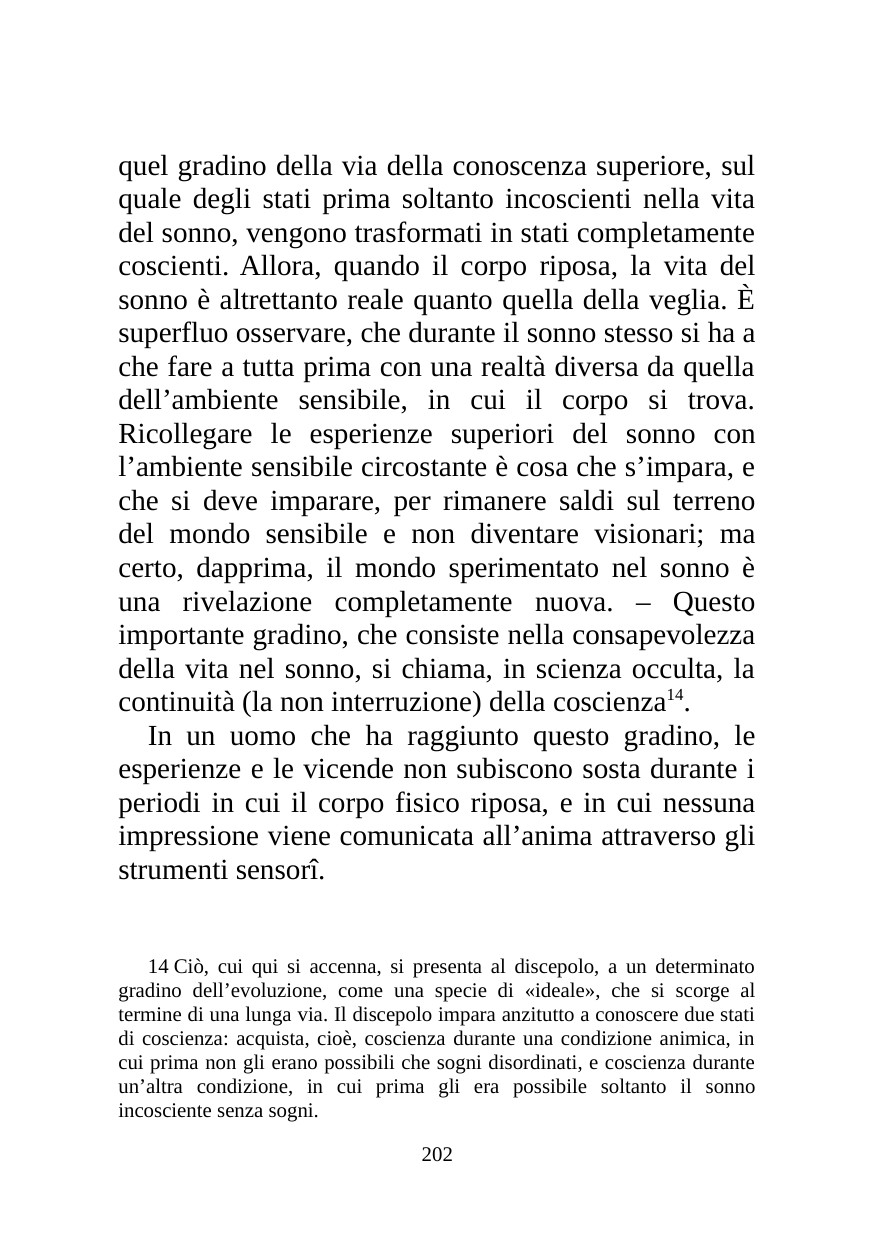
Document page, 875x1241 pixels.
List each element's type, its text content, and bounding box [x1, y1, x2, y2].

text Ciò, cui qui si accenna, si presenta al discepolo, a un determinato gradino dell’evoluzione, come una specie di «ideale», che si scorge al termine di una lunga via. Il discepolo impara anzitutto a conoscere due stati di coscienza: acquista, cioè, coscienza durante una condizione animica, in cui prima non gli erano possibili che sogni disordinati, e coscienza durante un’altra condizione, in cui prima gli era possibile soltanto il sonno incosciente senza sogni. [118, 954, 756, 1122]
text quel gradino della via della conoscenza superiore, sul quale degli stati prima soltanto incoscienti nella vita del sonno, vengono trasformati in stati completamente coscienti. Allora, quando il corpo riposa, la vita del sonno è altrettanto reale quanto quella della veglia. È superfluo osservare, che durante il sonno stesso si ha a che fare a tutta prima con una realtà diversa da quella dell’ambiente sensibile, in cui il corpo si trova. Ricollegare le esperienze superiori del sonno con l’ambiente sensibile circostante è cosa che s’impara, e che si deve imparare, per rimanere saldi sul terreno del mondo sensibile e non diventare visionari; ma certo, dapprima, il mondo sperimentato nel sonno è una rivelazione completamente nuova. – Questo importante gradino, che consiste nella consapevolezza della vita nel sonno, si chiama, in scienza occulta, la continuità (la non interruzione) della coscienza. [118, 148, 756, 718]
text In un uomo che ha raggiunto questo gradino, le esperienze e le vicende non subiscono sosta durante i periodi in cui il corpo fisico riposa, e in cui nessuna impressione viene comunicata all’anima attraverso gli strumenti sensorî. [118, 718, 756, 886]
